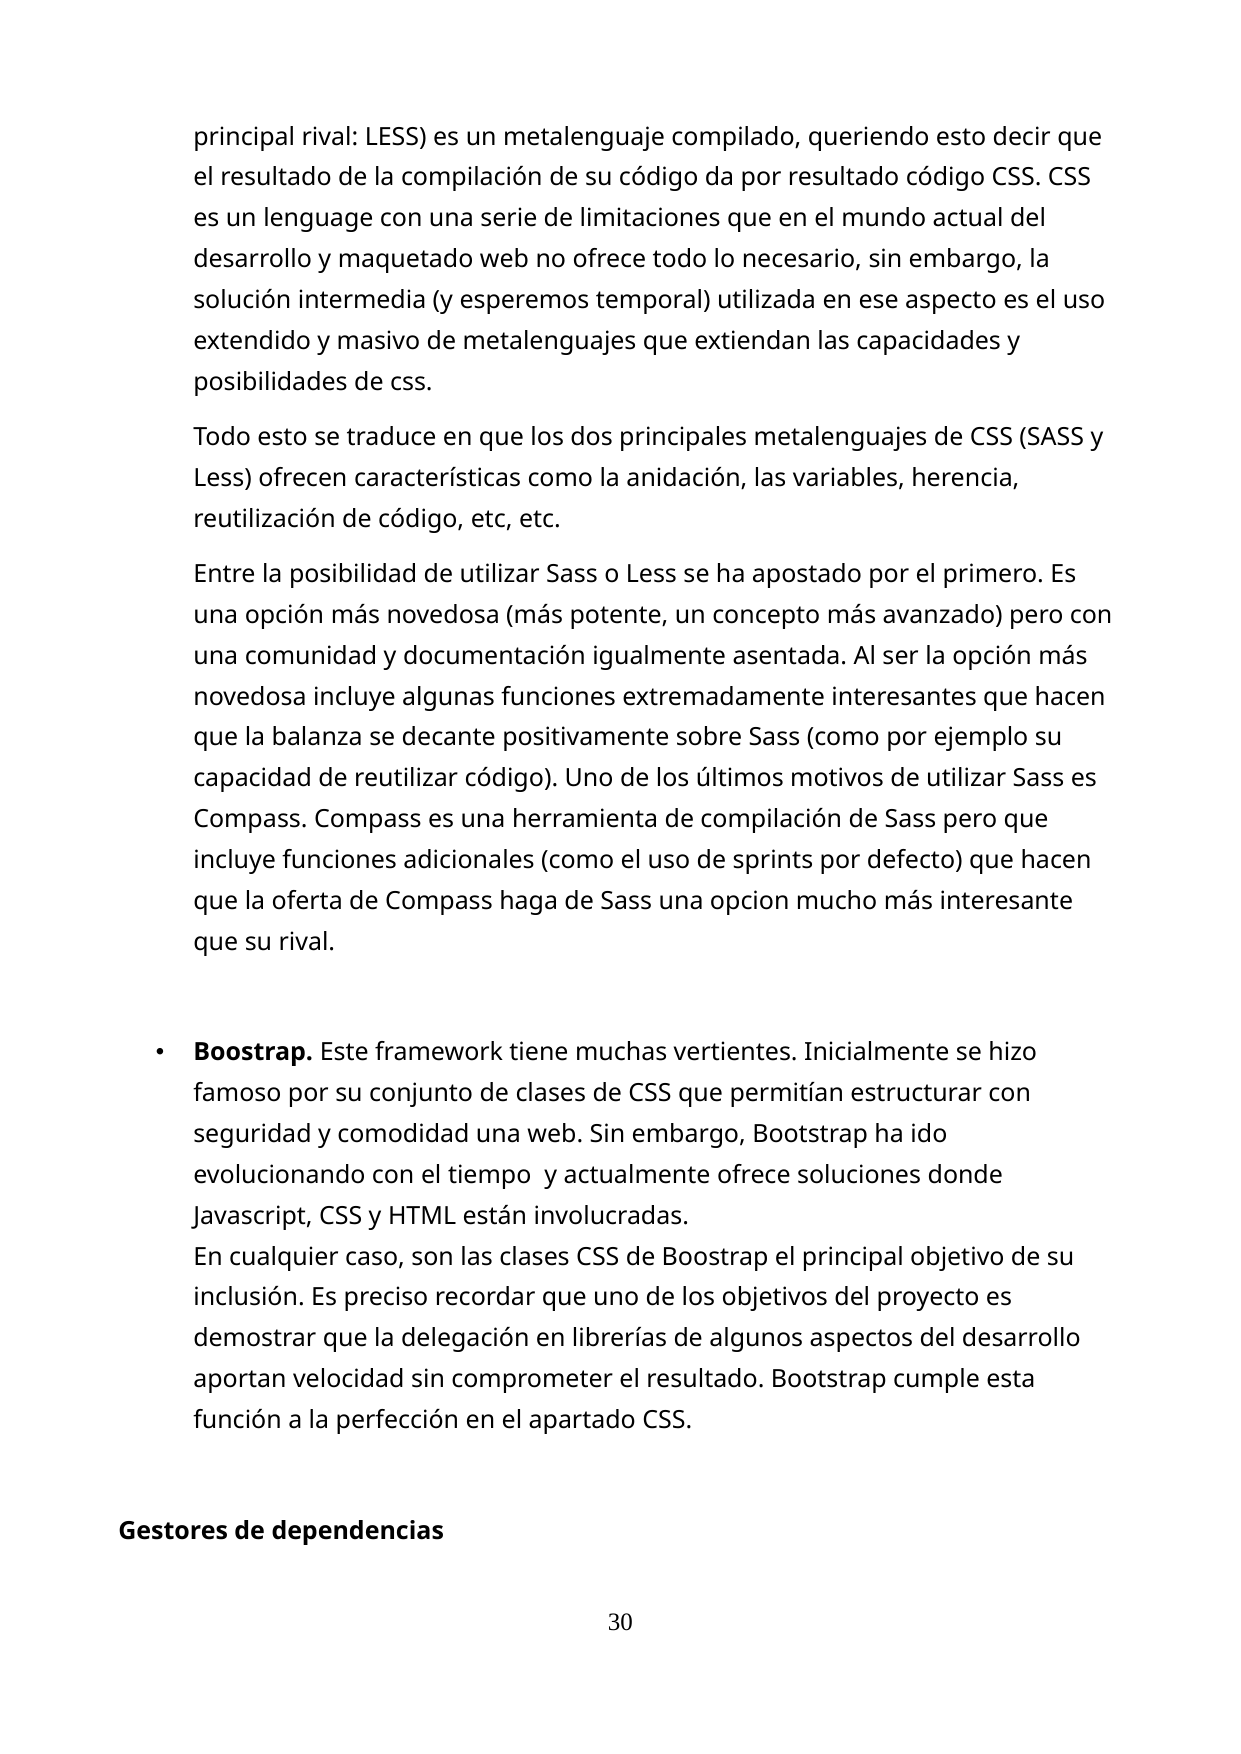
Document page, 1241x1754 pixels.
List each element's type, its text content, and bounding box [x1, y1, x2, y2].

list Boostrap. Este framework tiene muchas vertientes. Inicialmente se hizo famoso por su conjunto de clases de CSS que permitían estructurar con seguridad y comodidad una web. Sin embargo, Bootstrap ha ido evolucionando con el tiempo y actualmente ofrece soluciones donde Javascript, CSS y HTML están involucradas. En cualquier caso, son las clases CSS de Boostrap el principal objetivo de su inclusión. Es preciso recordar que uno de los objetivos del proyecto es demostrar que la delegación en librerías de algunos aspectos del desarrollo aportan velocidad sin comprometer el resultado. Bootstrap cumple esta función a la perfección en el apartado CSS. [156, 1034, 1122, 1436]
text Gestores de dependencias [118, 1512, 1122, 1546]
list Entre la posibilidad de utilizar Sass o Less se ha apostado por el primero. Es una opción más novedosa (más potente, un concepto más avanzado) pero con una comunidad y documentación igualmente asentada. Al ser la opción más novedosa incluye algunas funciones extremadamente interesantes que hacen que la balanza se decante positivamente sobre Sass (como por ejemplo su capacidad de reutilizar código). Uno de los últimos motivos de utilizar Sass es Compass. Compass es una herramienta de compilación de Sass pero que incluye funciones adicionales (como el uso de sprints por defecto) que hacen que la oferta de Compass haga de Sass una opcion mucho más interesante que su rival. [156, 556, 1122, 957]
list principal rival: LESS) es un metalenguaje compilado, queriendo esto decir que el resultado de la compilación de su código da por resultado código CSS. CSS es un lenguage con una serie de limitaciones que en el mundo actual del desarrollo y maquetado web no ofrece todo lo necesario, sin embargo, la solución intermedia (y esperemos temporal) utilizada en ese aspecto es el uso extendido y masivo de metalenguajes que extiendan las capacidades y posibilidades de css. [156, 118, 1122, 397]
list Todo esto se traduce en que los dos principales metalenguajes de CSS (SASS y Less) ofrecen características como la anidación, las variables, herencia, reutilización de código, etc, etc. [156, 418, 1122, 534]
